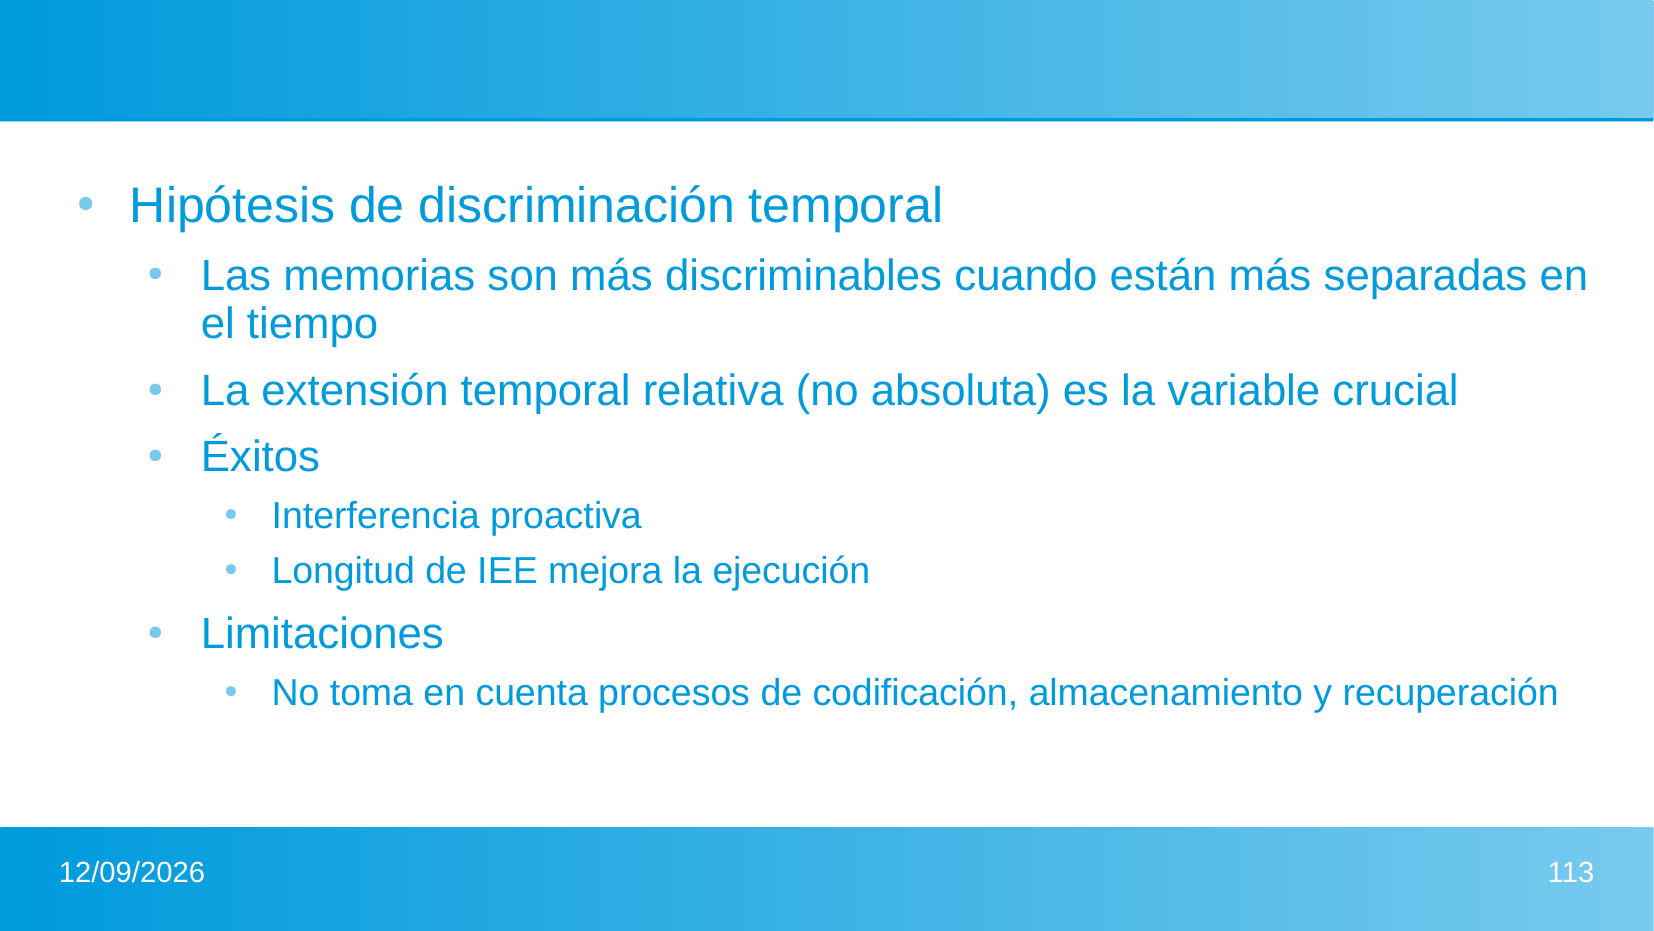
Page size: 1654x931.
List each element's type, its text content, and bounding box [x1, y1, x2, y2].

list Hipótesis de discriminación temporal Las memorias son más discriminables cuando están más separadas en el tiempo La extensión temporal relativa (no absoluta) es la variable crucial Éxitos Interferencia proactiva Longitud de IEE mejora la ejecución Limitaciones No toma en cuenta procesos de codificación, almacenamiento y recuperación [59, 177, 1595, 768]
